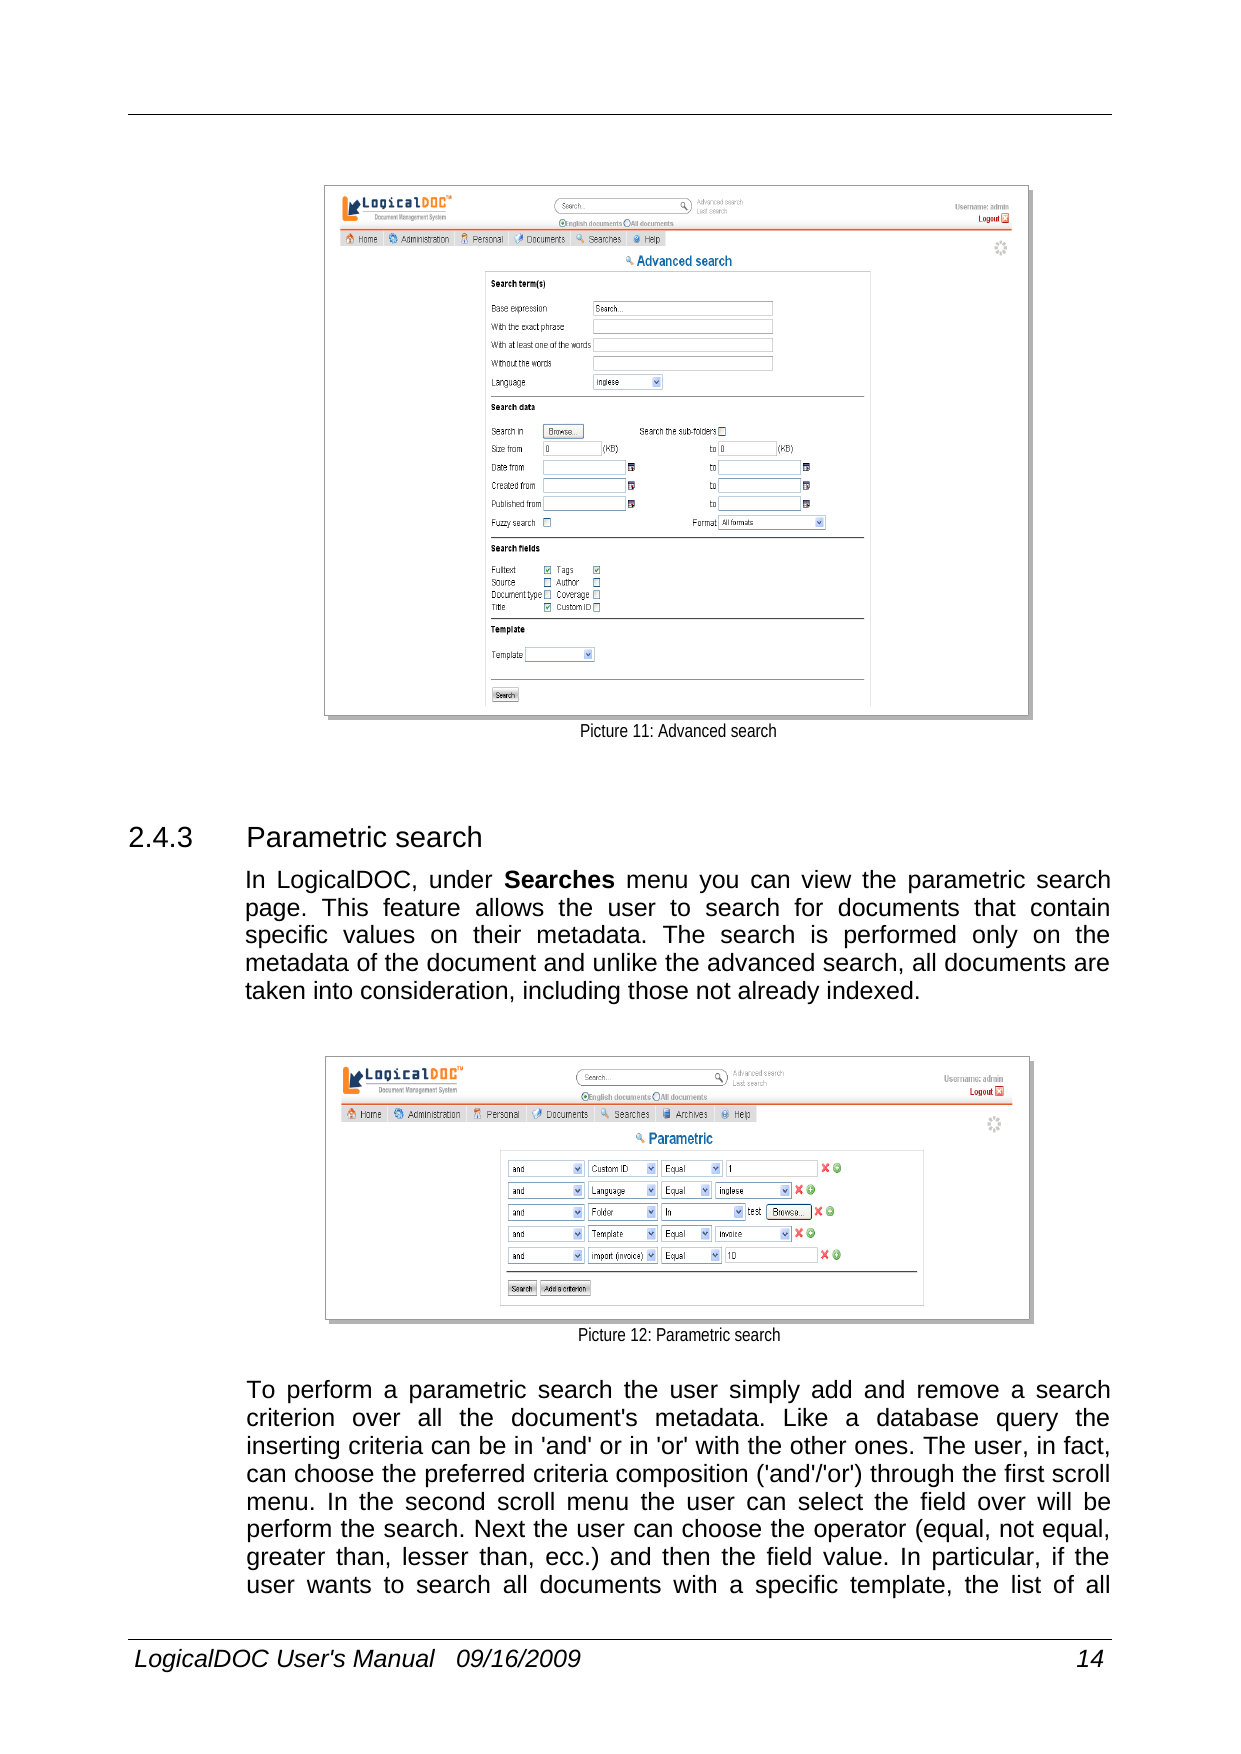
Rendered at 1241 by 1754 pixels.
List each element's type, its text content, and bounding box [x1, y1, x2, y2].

text Picture 11: Advanced search [326, 716, 1031, 741]
subtitle Parametric search [128, 821, 1112, 853]
text In LogicalDOC, under Searches menu you can view the parametric search page. This feature allows the user to search for documents that contain specific values on their metadata. The search is performed only on the metadata of the document and unlike the advanced search, all documents are taken into consideration, including those not already indexed. [245, 866, 1112, 1005]
picture [340, 194, 1012, 706]
text To perform a parametric search the user simply add and remove a search criterion over all the document's metadata. Like a database query the inserting criteria can be in 'and' or in 'or' with the other ones. The user, in fact, can choose the preferred criteria composition ('and'/'or') through the first scroll menu. In the second scroll menu the user can select the field over will be perform the search. Next the user can choose the operator (equal, not equal, greater than, lesser than, ecc.) and then the field value. In particular, if the user wants to search all documents with a specific template, the list of all [246, 1005, 1112, 1599]
text Picture 12: Parametric search [326, 1320, 1032, 1345]
